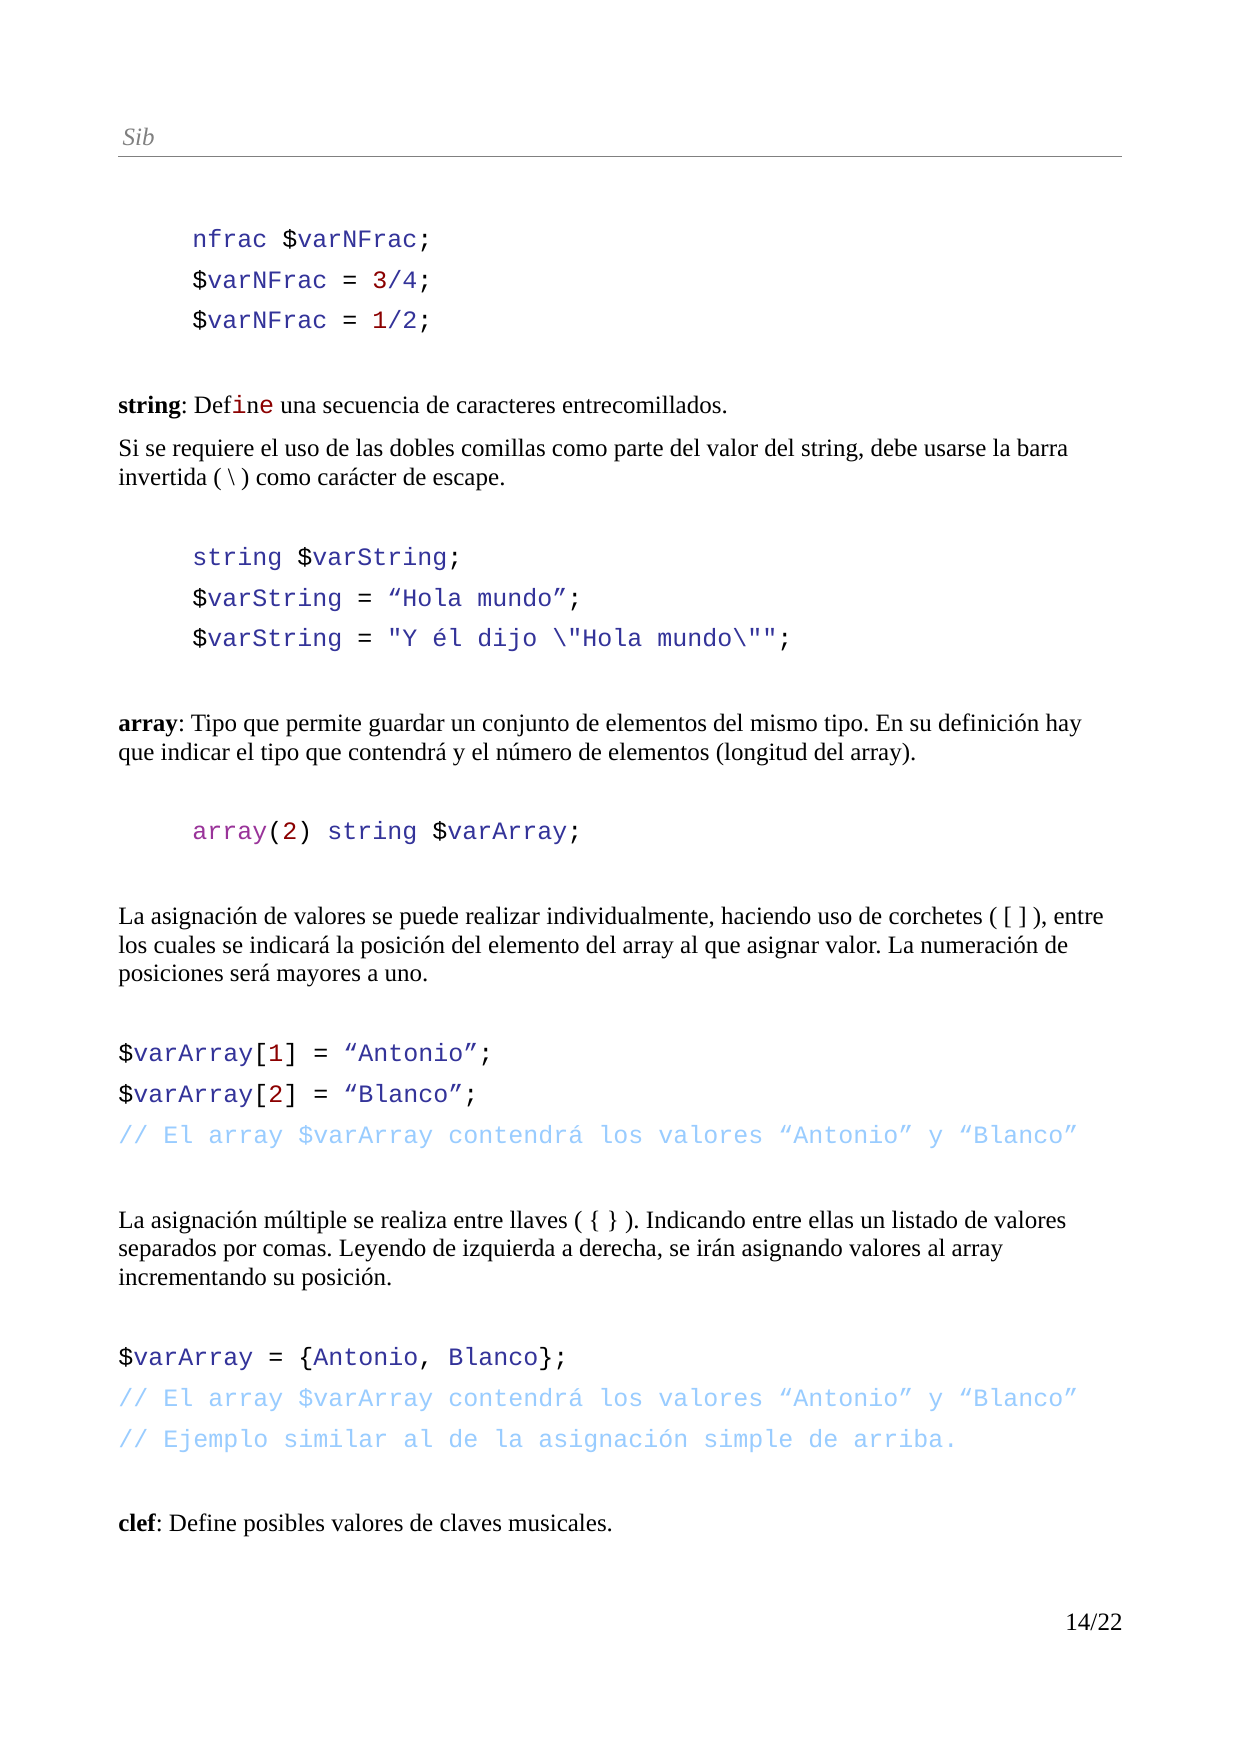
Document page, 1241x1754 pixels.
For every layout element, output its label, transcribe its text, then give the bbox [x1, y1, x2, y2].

text // Ejemplo similar al de la asignación simple de arriba. [118, 1426, 1122, 1455]
text La asignación de valores se puede realizar individualmente, haciendo uso de corchetes ( [ ] ), entre los cuales se indicará la posición del elemento del array al que asignar valor. La numeración de posiciones será mayores a uno. [118, 901, 1122, 987]
text $varNFrac = 3/4; [118, 267, 1122, 296]
text $varString = "Y él dijo \"Hola mundo\""; [118, 626, 1122, 654]
text // El array $varArray contendrá los valores “Antonio” y “Blanco” [118, 1386, 1122, 1414]
text array: Tipo que permite guardar un conjunto de elementos del mismo tipo. En su definición hay que indicar el tipo que contendrá y el número de elementos (longitud del array). [118, 708, 1122, 766]
text Si se requiere el uso de las dobles comillas como parte del valor del string, debe usarse la barra invertida ( \ ) como carácter de escape. [118, 433, 1122, 491]
text $varArray[2] = “Blanco”; [118, 1082, 1122, 1110]
text array(2) string $varArray; [118, 819, 1122, 847]
text $varString = “Hola mundo”; [118, 585, 1122, 613]
text $varArray = {Antonio, Blanco}; [118, 1345, 1122, 1373]
text // El array $varArray contendrá los valores “Antonio” y “Blanco” [118, 1123, 1122, 1151]
text $varNFrac = 1/2; [118, 308, 1122, 336]
text La asignación múltiple se realiza entre llaves ( { } ). Indicando entre ellas un listado de valores separados por comas. Leyendo de izquierda a derecha, se irán asignando valores al array incrementando su posición. [118, 1205, 1122, 1291]
text string $varString; [118, 544, 1122, 573]
text $varArray[1] = “Antonio”; [118, 1041, 1122, 1069]
text nfrac $varNFrac; [118, 226, 1122, 255]
text string: Define una secuencia de caracteres entrecomillados. [118, 390, 1122, 421]
text clef: Define posibles valores de claves musicales. [118, 1508, 1122, 1537]
